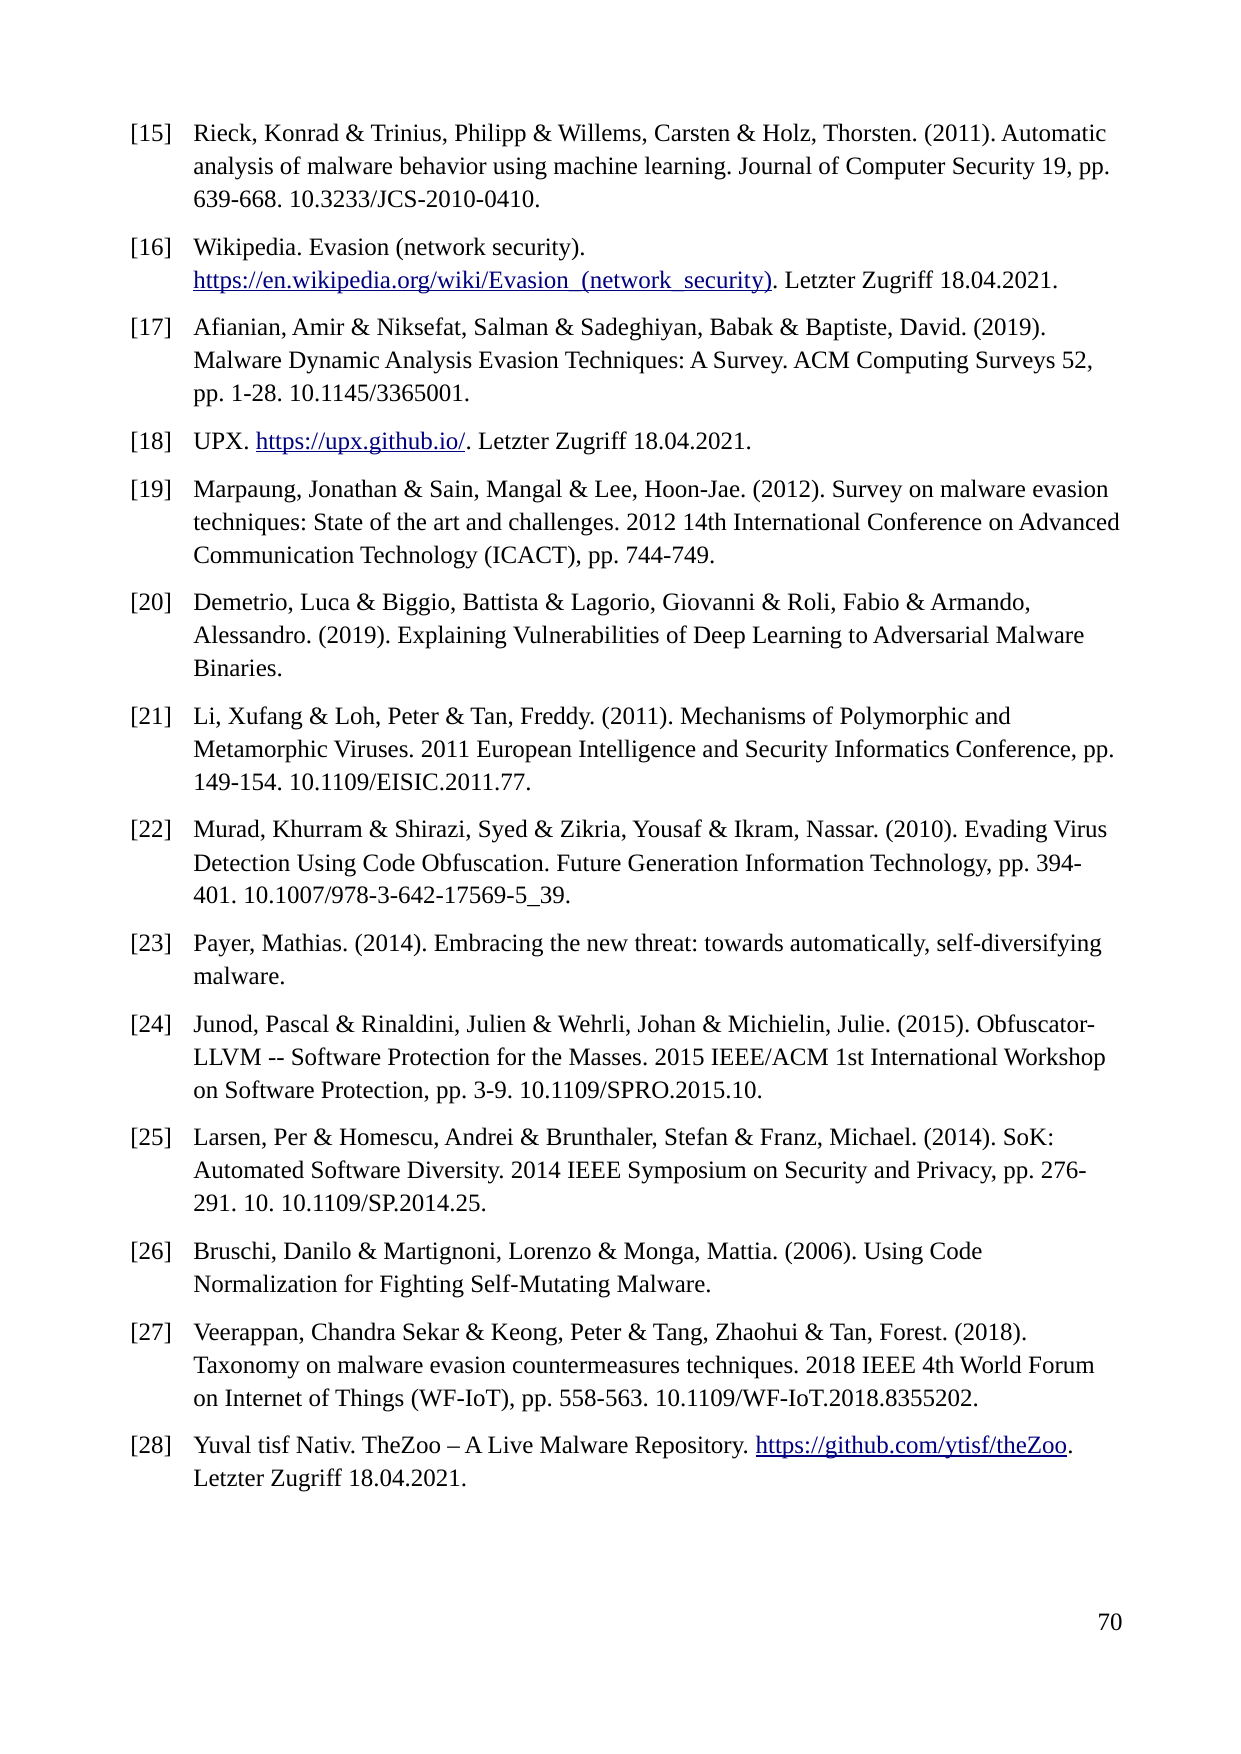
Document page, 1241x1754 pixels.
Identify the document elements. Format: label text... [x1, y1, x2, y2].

list Demetrio, Luca & Biggio, Battista & Lagorio, Giovanni & Roli, Fabio & Armando, Alessandro. (2019). Explaining Vulnerabilities of Deep Learning to Adversarial Malware Binaries. [130, 587, 1122, 682]
list Payer, Mathias. (2014). Embracing the new threat: towards automatically, self-diversifying malware. [130, 928, 1122, 990]
list Bruschi, Danilo & Martignoni, Lorenzo & Monga, Mattia. (2006). Using Code Normalization for Fighting Self-Mutating Malware. [130, 1236, 1122, 1298]
list Li, Xufang & Loh, Peter & Tan, Freddy. (2011). Mechanisms of Polymorphic and Metamorphic Viruses. 2011 European Intelligence and Security Informatics Conference, pp. 149-154. 10.1109/EISIC.2011.77. [130, 701, 1122, 796]
list Wikipedia. Evasion (network security). https://en.wikipedia.org/wiki/Evasion_(network_security). Letzter Zugriff 18.04.2021. [130, 232, 1122, 293]
list Yuval tisf Nativ. TheZoo – A Live Malware Repository. https://github.com/ytisf/theZoo. Letzter Zugriff 18.04.2021. [130, 1430, 1122, 1492]
list Murad, Khurram & Shirazi, Syed & Zikria, Yousaf & Ikram, Nassar. (2010). Evading Virus Detection Using Code Obfuscation. Future Generation Information Technology, pp. 394-401. 10.1007/978-3-642-17569-5_39. [130, 814, 1122, 909]
list Veerappan, Chandra Sekar & Keong, Peter & Tang, Zhaohui & Tan, Forest. (2018). Taxonomy on malware evasion countermeasures techniques. 2018 IEEE 4th World Forum on Internet of Things (WF-IoT), pp. 558-563. 10.1109/WF-IoT.2018.8355202. [130, 1317, 1122, 1412]
list Junod, Pascal & Rinaldini, Julien & Wehrli, Johan & Michielin, Julie. (2015). Obfuscator-LLVM -- Software Protection for the Masses. 2015 IEEE/ACM 1st International Workshop on Software Protection, pp. 3-9. 10.1109/SPRO.2015.10. [130, 1009, 1122, 1104]
list Rieck, Konrad & Trinius, Philipp & Willems, Carsten & Holz, Thorsten. (2011). Automatic analysis of malware behavior using machine learning. Journal of Computer Security 19, pp. 639-668. 10.3233/JCS-2010-0410. [130, 118, 1122, 213]
list Marpaung, Jonathan & Sain, Mangal & Lee, Hoon-Jae. (2012). Survey on malware evasion techniques: State of the art and challenges. 2012 14th International Conference on Advanced Communication Technology (ICACT), pp. 744-749. [130, 474, 1122, 568]
list UPX. https://upx.github.io/. Letzter Zugriff 18.04.2021. [130, 426, 1122, 455]
list Larsen, Per & Homescu, Andrei & Brunthaler, Stefan & Franz, Michael. (2014). SoK: Automated Software Diversity. 2014 IEEE Symposium on Security and Privacy, pp. 276-291. 10. 10.1109/SP.2014.25. [130, 1122, 1122, 1217]
list Afianian, Amir & Niksefat, Salman & Sadeghiyan, Babak & Baptiste, David. (2019). Malware Dynamic Analysis Evasion Techniques: A Survey. ACM Computing Surveys 52, pp. 1-28. 10.1145/3365001. [130, 312, 1122, 407]
